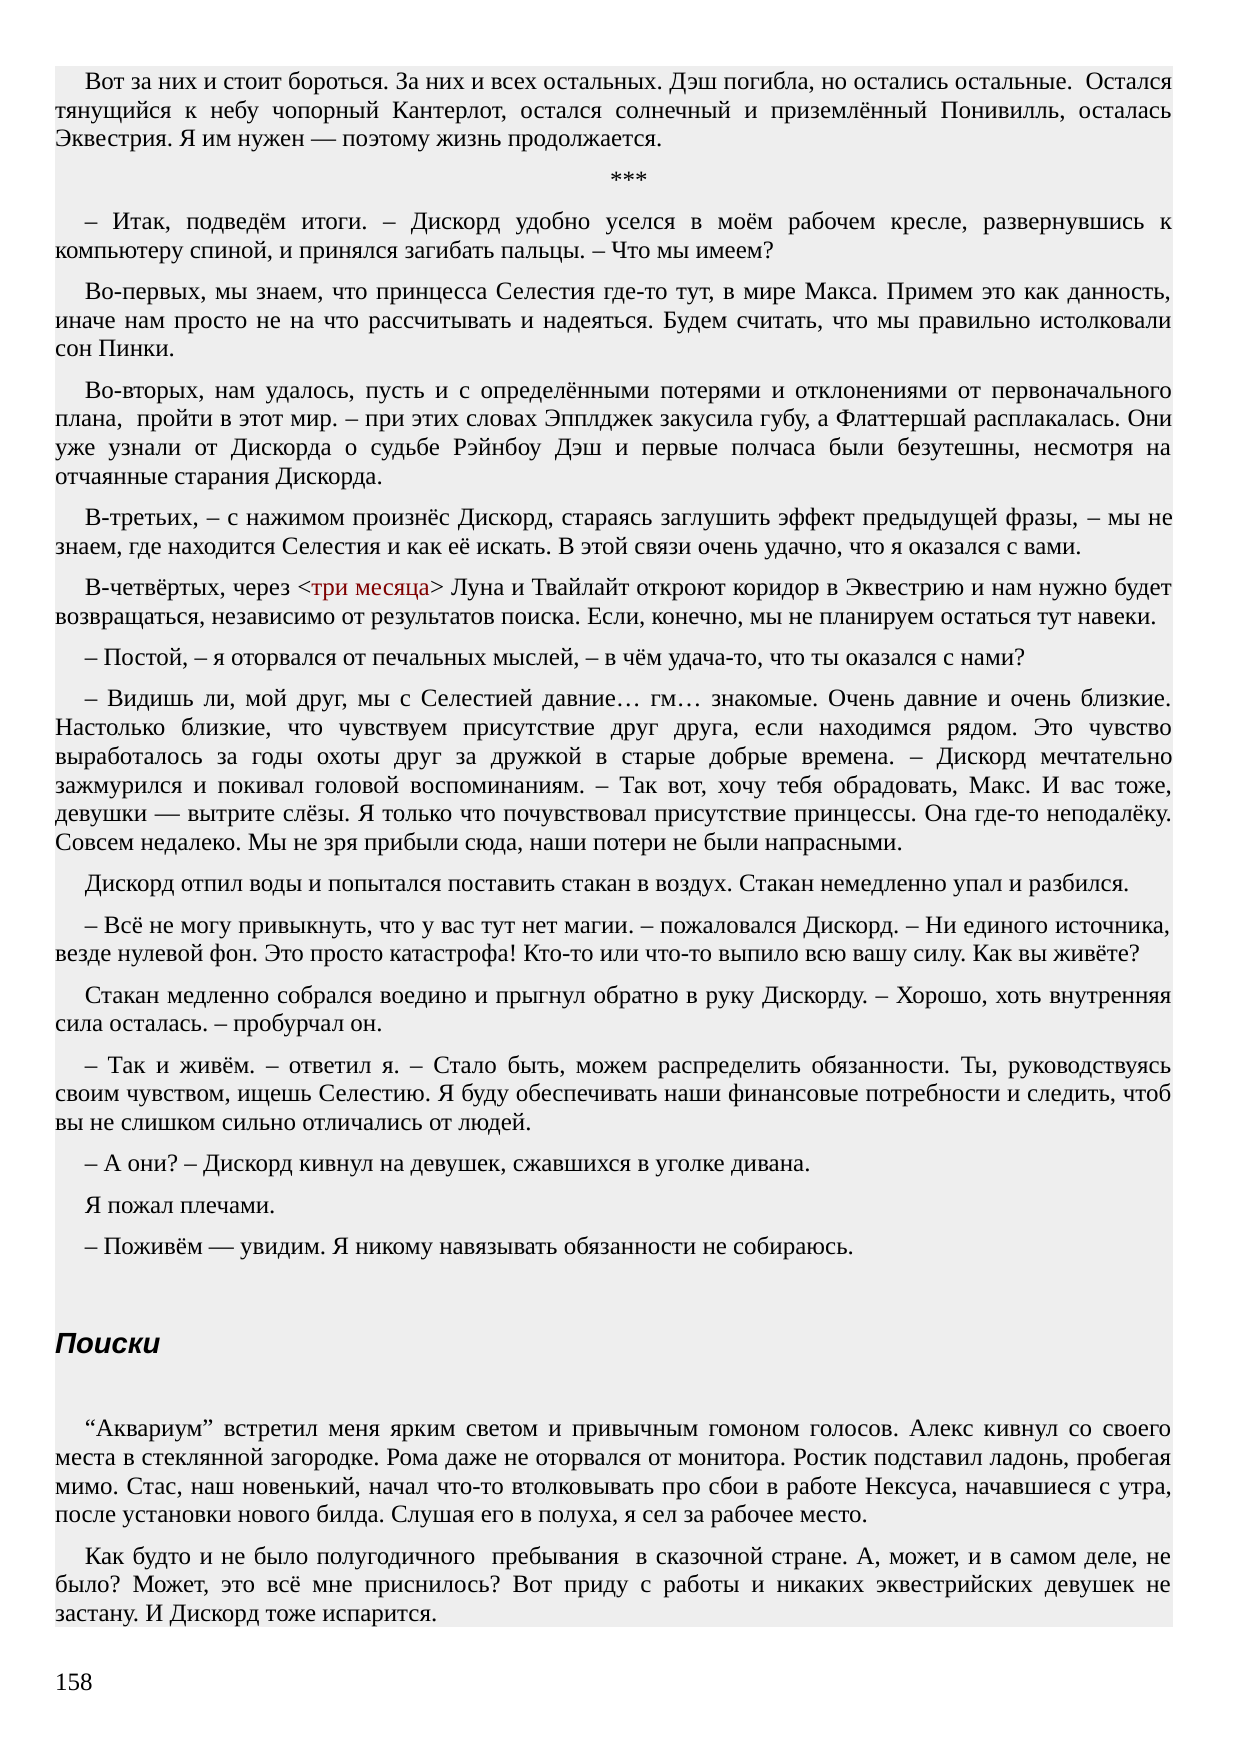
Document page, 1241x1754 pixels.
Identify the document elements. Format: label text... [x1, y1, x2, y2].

text Я пожал плечами. [55, 1190, 1173, 1218]
text – Видишь ли, мой друг, мы с Селестией давние… гм… знакомые. Очень давние и очень близкие. Настолько близкие, что чувствуем присутствие друг друга, если находимся рядом. Это чувство выработалось за годы охоты друг за дружкой в старые добрые времена. – Дискорд мечтательно зажмурился и покивал головой воспоминаниям. – Так вот, хочу тебя обрадовать, Макс. И вас тоже, девушки — вытрите слёзы. Я только что почувствовал присутствие принцессы. Она где-то неподалёку. Совсем недалеко. Мы не зря прибыли сюда, наши потери не были напрасными. [55, 683, 1173, 856]
text – А они? – Дискорд кивнул на девушек, сжавшихся в уголке дивана. [55, 1148, 1173, 1177]
text В-четвёртых, через <три месяца> Луна и Твайлайт откроют коридор в Эквестрию и нам нужно будет возвращаться, независимо от результатов поиска. Если, конечно, мы не планируем остаться тут навеки. [55, 572, 1173, 630]
text Вот за них и стоит бороться. За них и всех остальных. Дэш погибла, но остались остальные. Остался тянущийся к небу чопорный Кантерлот, остался солнечный и приземлённый Понивилль, осталась Эквестрия. Я им нужен — поэтому жизнь продолжается. [55, 66, 1173, 152]
text Во-вторых, нам удалось, пусть и с определёнными потерями и отклонениями от первоначального плана, пройти в этот мир. – при этих словах Эпплджек закусила губу, а Флаттершай расплакалась. Они уже узнали от Дискорда о судьбе Рэйнбоу Дэш и первые полчаса были безутешны, несмотря на отчаянные старания Дискорда. [55, 375, 1173, 490]
text *** [55, 165, 1173, 193]
text – Всё не могу привыкнуть, что у вас тут нет магии. – пожаловался Дискорд. – Ни единого источника, везде нулевой фон. Это просто катастрофа! Кто-то или что-то выпило всю вашу силу. Как вы живёте? [55, 910, 1173, 967]
text “Аквариум” встретил меня ярким светом и привычным гомоном голосов. Алекс кивнул со своего места в стеклянной загородке. Рома даже не оторвался от монитора. Ростик подставил ладонь, пробегая мимо. Стас, наш новенький, начал что-то втолковывать про сбои в работе Нексуса, начавшиеся с утра, после установки нового билда. Слушая его в полуха, я сел за рабочее место. [55, 1413, 1173, 1528]
text Во-первых, мы знаем, что принцесса Селестия где-то тут, в мире Макса. Примем это как данность, иначе нам просто не на что рассчитывать и надеяться. Будем считать, что мы правильно истолковали сон Пинки. [55, 276, 1173, 362]
text – Поживём — увидим. Я никому навязывать обязанности не собираюсь. [55, 1231, 1173, 1260]
text Дискорд отпил воды и попытался поставить стакан в воздух. Стакан немедленно упал и разбился. [55, 868, 1173, 897]
text – Постой, – я оторвался от печальных мыслей, – в чём удача-то, что ты оказался с нами? [55, 642, 1173, 671]
text – Так и живём. – ответил я. – Стало быть, можем распределить обязанности. Ты, руководствуясь своим чувством, ищешь Селестию. Я буду обеспечивать наши финансовые потребности и следить, чтоб вы не слишком сильно отличались от людей. [55, 1050, 1173, 1136]
text В-третьих, – с нажимом произнёс Дискорд, стараясь заглушить эффект предыдущей фразы, – мы не знаем, где находится Селестия и как её искать. В этой связи очень удачно, что я оказался с вами. [55, 502, 1173, 560]
text Стакан медленно собрался воедино и прыгнул обратно в руку Дискорду. – Хорошо, хоть внутренняя сила осталась. – пробурчал он. [55, 980, 1173, 1037]
subtitle Поиски [55, 1326, 1173, 1359]
text Как будто и не было полугодичного пребывания в сказочной стране. А, может, и в самом деле, не было? Может, это всё мне приснилось? Вот приду с работы и никаких эквестрийских девушек не застану. И Дискорд тоже испарится. [55, 1541, 1173, 1627]
text – Итак, подведём итоги. – Дискорд удобно уселся в моём рабочем кресле, развернувшись к компьютеру спиной, и принялся загибать пальцы. – Что мы имеем? [55, 206, 1173, 263]
